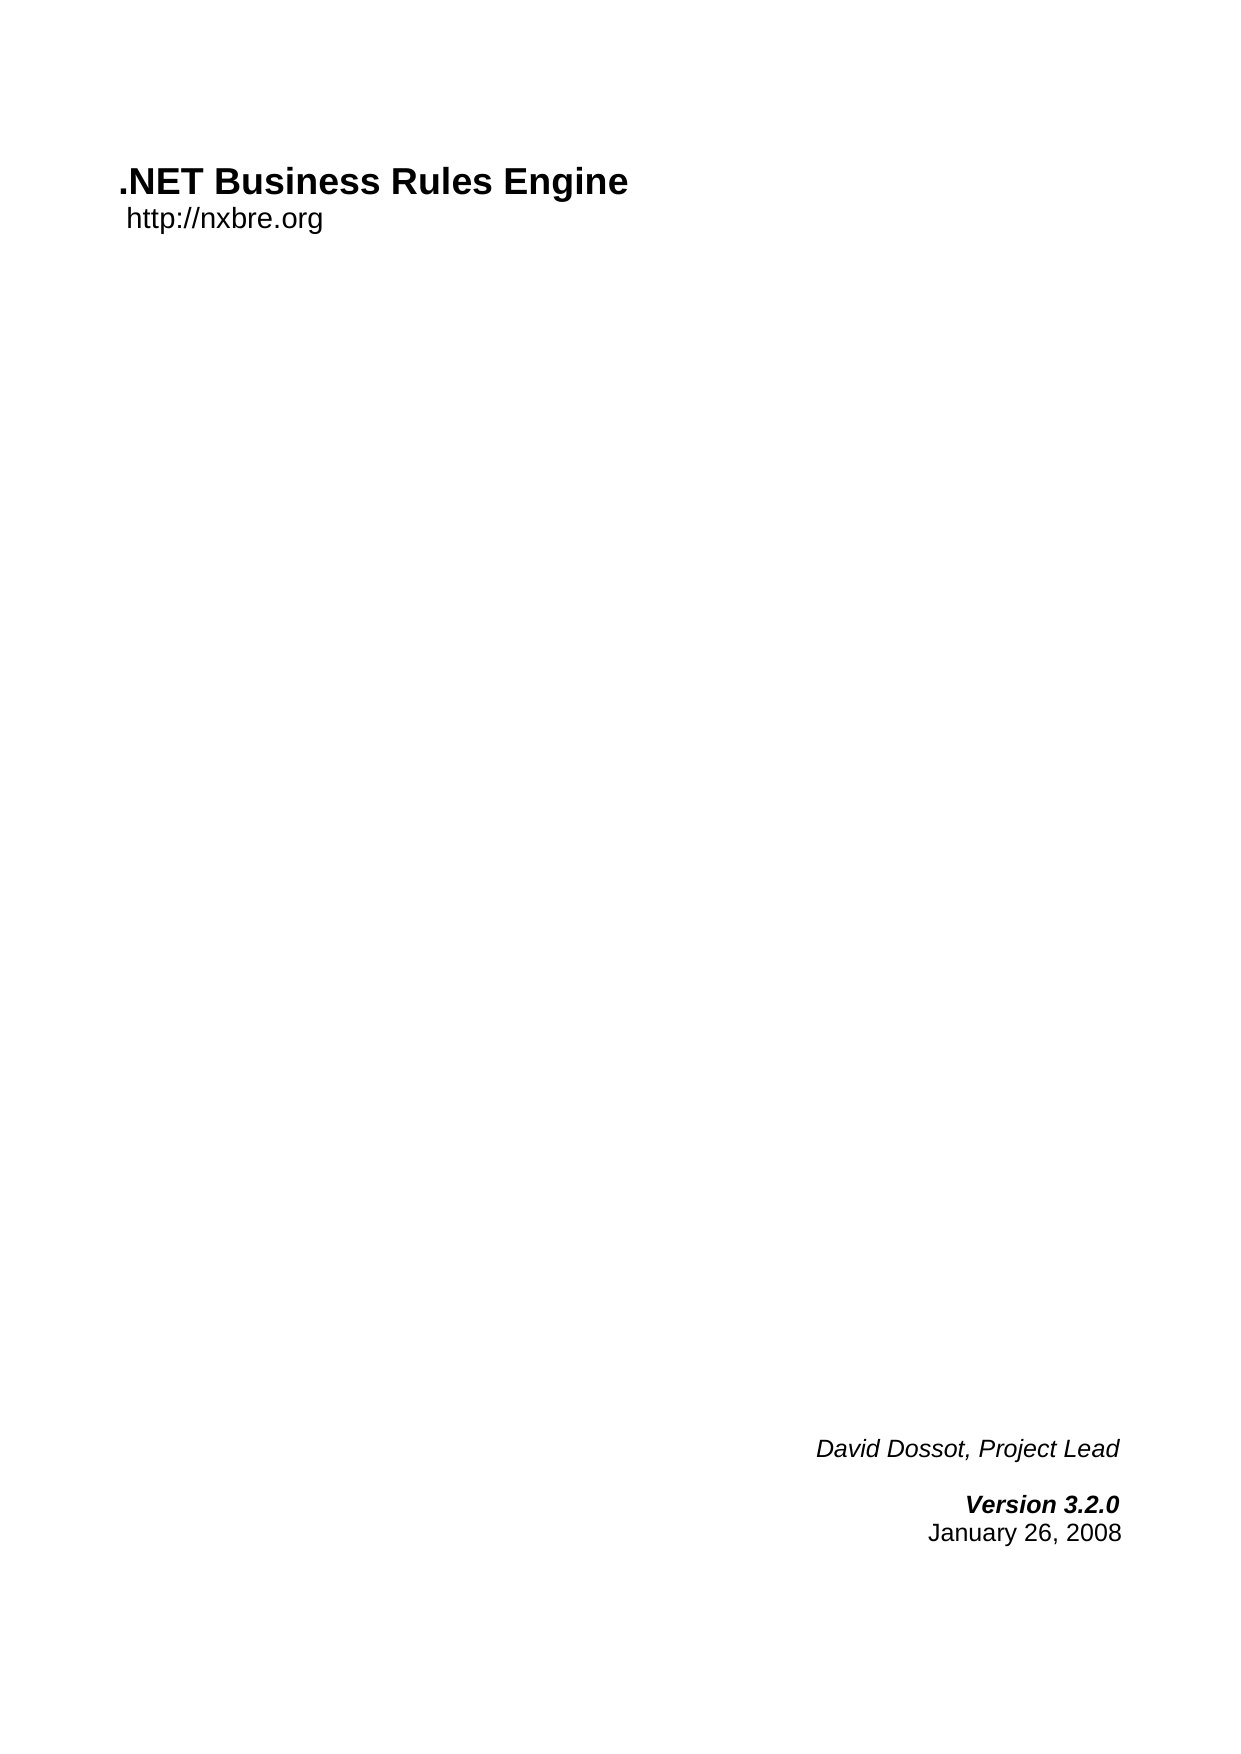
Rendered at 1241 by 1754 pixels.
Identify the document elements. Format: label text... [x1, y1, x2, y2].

text Version 3.2.0 [118, 1491, 1122, 1519]
text .NET Business Rules Engine [118, 160, 1122, 202]
text http://nxbre.org [118, 202, 1122, 235]
text David Dossot, Project Lead [118, 1435, 1122, 1463]
text January 26, 2008 [118, 1519, 1122, 1547]
